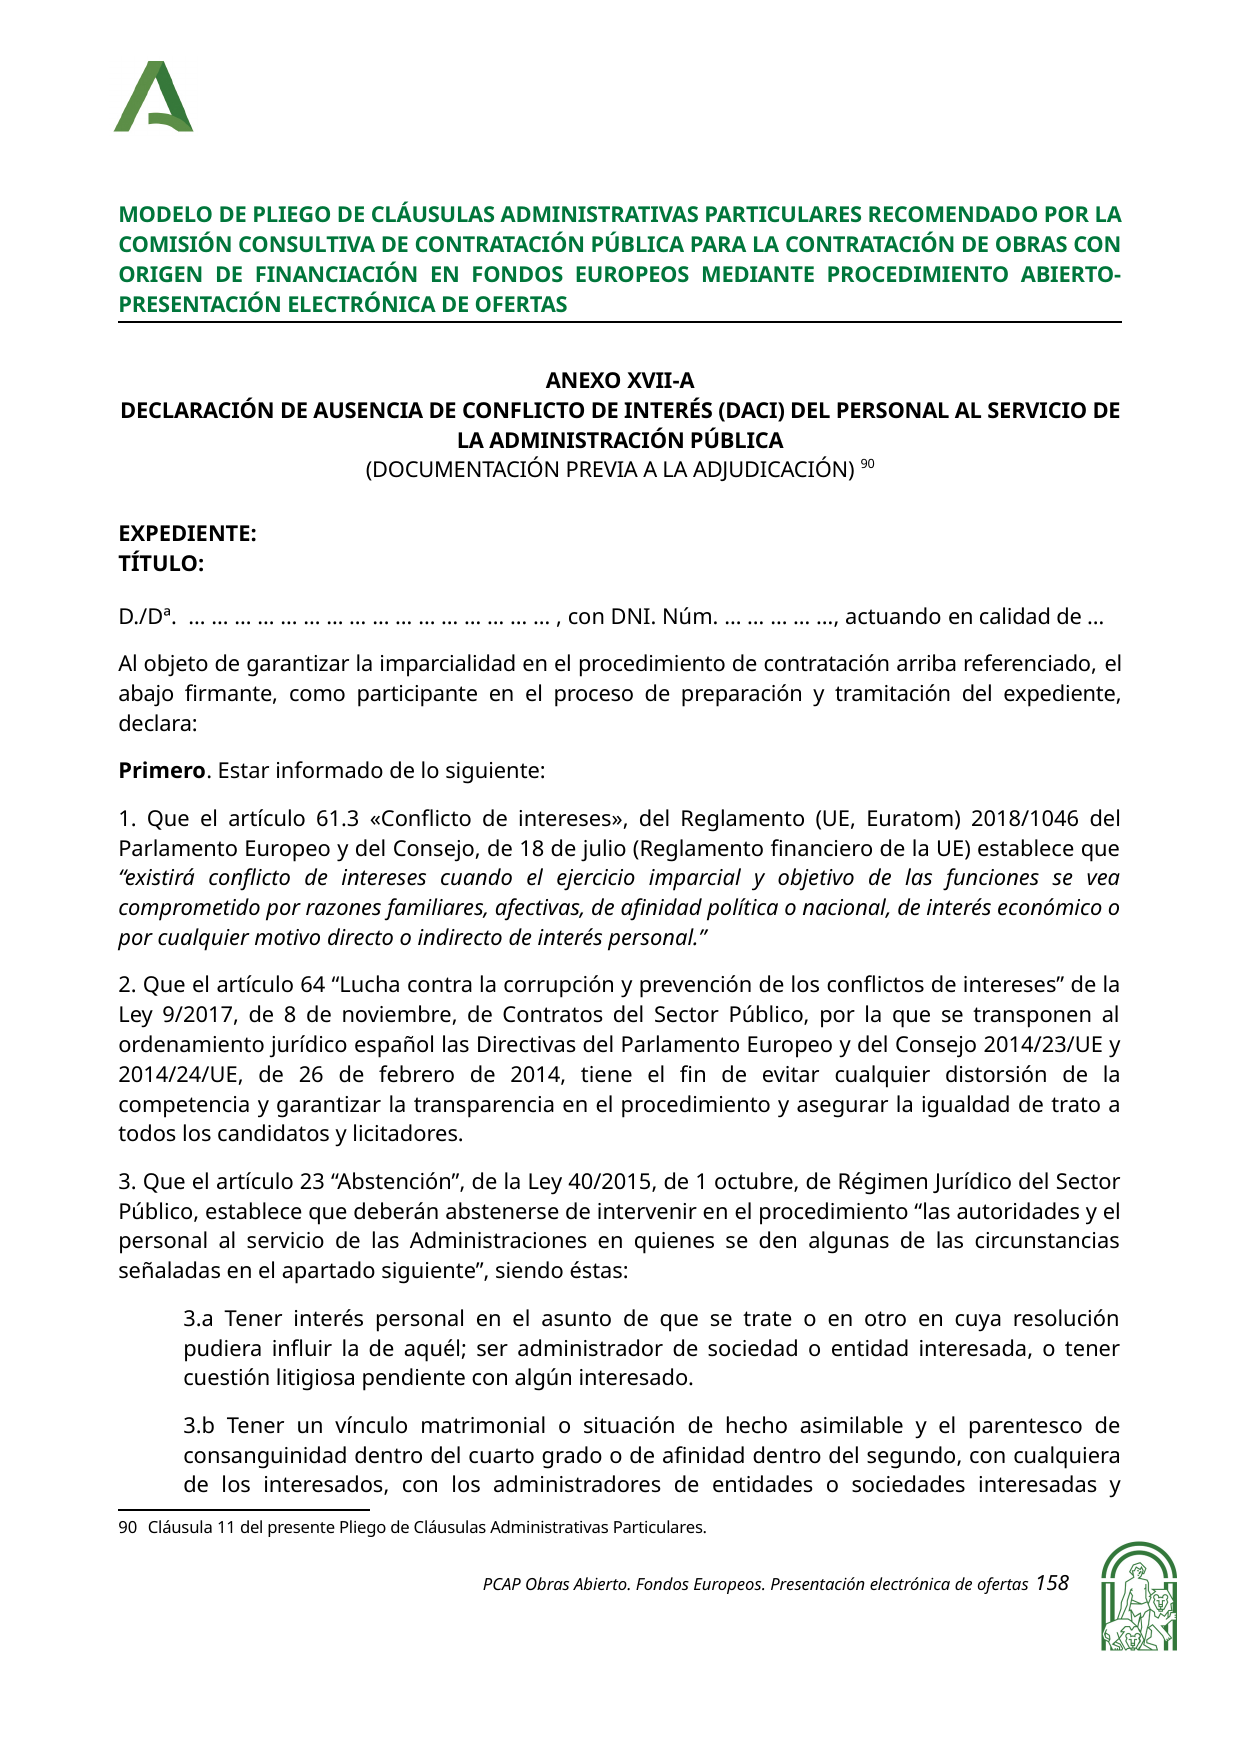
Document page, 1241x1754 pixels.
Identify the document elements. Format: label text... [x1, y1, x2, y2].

text ANEXO XVII-A [118, 365, 1122, 395]
text TÍTULO: [118, 548, 1122, 578]
text 3.b Tener un vínculo matrimonial o situación de hecho asimilable y el parentesco de consanguinidad dentro del cuarto grado o de afinidad dentro del segundo, con cualquiera de los interesados, con los administradores de entidades o sociedades interesadas y [183, 1410, 1122, 1499]
text EXPEDIENTE: [118, 518, 1122, 548]
text D./Dª. … … … … … … … … … … … … … … … … , con DNI. Núm. … … … … …, actuando en calidad de … [118, 601, 1122, 630]
text Cláusula 11 del presente Pliego de Cláusulas Administrativas Particulares. [118, 1516, 1122, 1538]
picture [109, 56, 198, 136]
text 1. Que el artículo 61.3 «Conflicto de intereses», del Reglamento (UE, Euratom) 2018/1046 del Parlamento Europeo y del Consejo, de 18 de julio (Reglamento financiero de la UE) establece que “existirá conflicto de intereses cuando el ejercicio imparcial y objetivo de las funciones se vea comprometido por razones familiares, afectivas, de afinidad política o nacional, de interés económico o por cualquier motivo directo o indirecto de interés personal.” [118, 803, 1122, 952]
text MODELO DE PLIEGO DE CLÁUSULAS ADMINISTRATIVAS PARTICULARES RECOMENDADO POR LA COMISIÓN CONSULTIVA DE CONTRATACIÓN PÚBLICA PARA LA CONTRATACIÓN DE OBRAS CON ORIGEN DE FINANCIACIÓN EN FONDOS EUROPEOS MEDIANTE PROCEDIMIENTO ABIERTO- PRESENTACIÓN ELECTRÓNICA DE OFERTAS [118, 199, 1122, 321]
text (DOCUMENTACIÓN PREVIA A LA ADJUDICACIÓN) [118, 454, 1122, 484]
text Al objeto de garantizar la imparcialidad en el procedimiento de contratación arriba referenciado, el abajo firmante, como participante en el proceso de preparación y tramitación del expediente, declara: [118, 648, 1122, 737]
text 2. Que el artículo 64 “Lucha contra la corrupción y prevención de los conflictos de intereses” de la Ley 9/2017, de 8 de noviembre, de Contratos del Sector Público, por la que se transponen al ordenamiento jurídico español las Directivas del Parlamento Europeo y del Consejo 2014/23/UE y 2014/24/UE, de 26 de febrero de 2014, tiene el fin de evitar cualquier distorsión de la competencia y garantizar la transparencia en el procedimiento y asegurar la igualdad de trato a todos los candidatos y licitadores. [118, 969, 1122, 1148]
text 3.a Tener interés personal en el asunto de que se trate o en otro en cuya resolución pudiera influir la de aquél; ser administrador de sociedad o entidad interesada, o tener cuestión litigiosa pendiente con algún interesado. [183, 1303, 1122, 1392]
text 3. Que el artículo 23 “Abstención”, de la Ley 40/2015, de 1 octubre, de Régimen Jurídico del Sector Público, establece que deberán abstenerse de intervenir en el procedimiento “las autoridades y el personal al servicio de las Administraciones en quienes se den algunas de las circunstancias señaladas en el apartado siguiente”, siendo éstas: [118, 1166, 1122, 1285]
text DECLARACIÓN DE AUSENCIA DE CONFLICTO DE INTERÉS (DACI) DEL PERSONAL AL SERVICIO DE LA ADMINISTRACIÓN PÚBLICA [118, 395, 1122, 454]
text Primero. Estar informado de lo siguiente: [118, 755, 1122, 785]
picture [1100, 1540, 1178, 1652]
